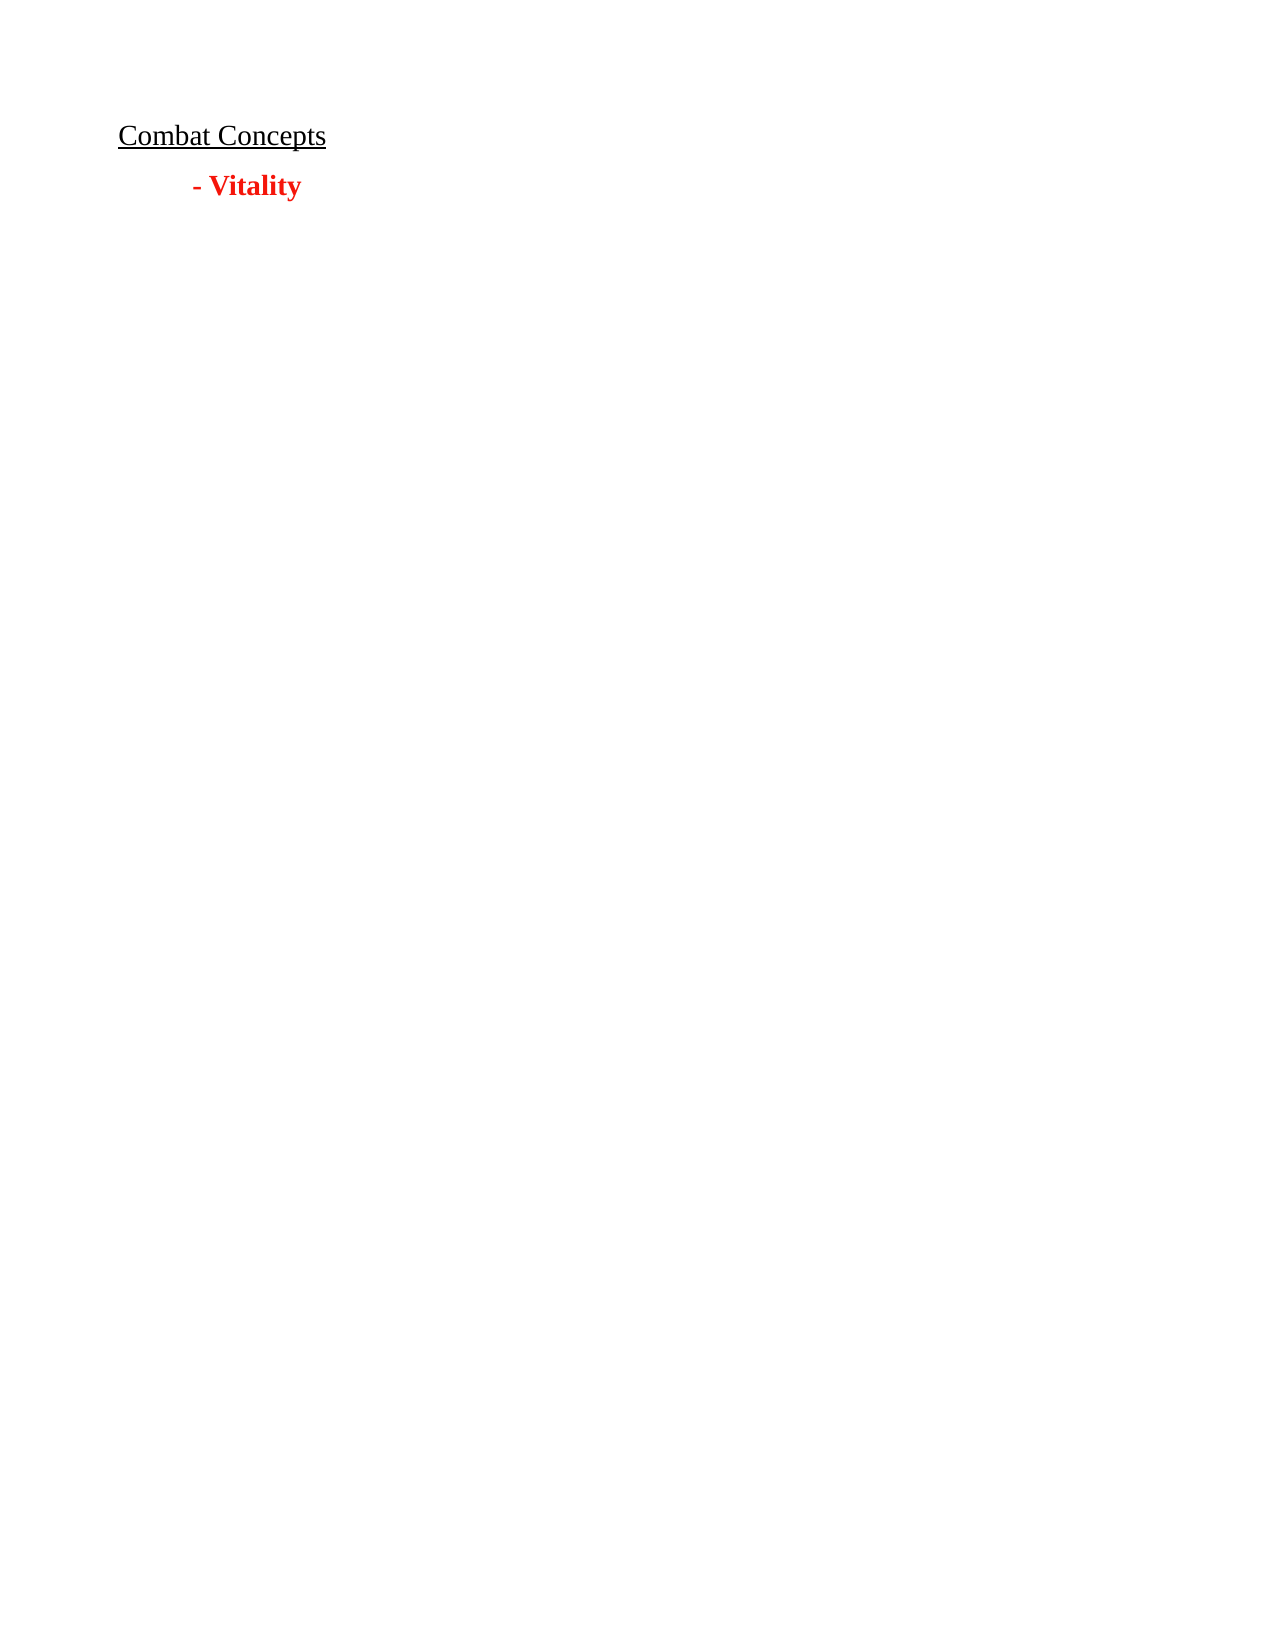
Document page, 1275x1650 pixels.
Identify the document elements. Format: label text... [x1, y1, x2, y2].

text Combat Concepts [118, 118, 1157, 152]
text - Vitality [118, 168, 1157, 202]
